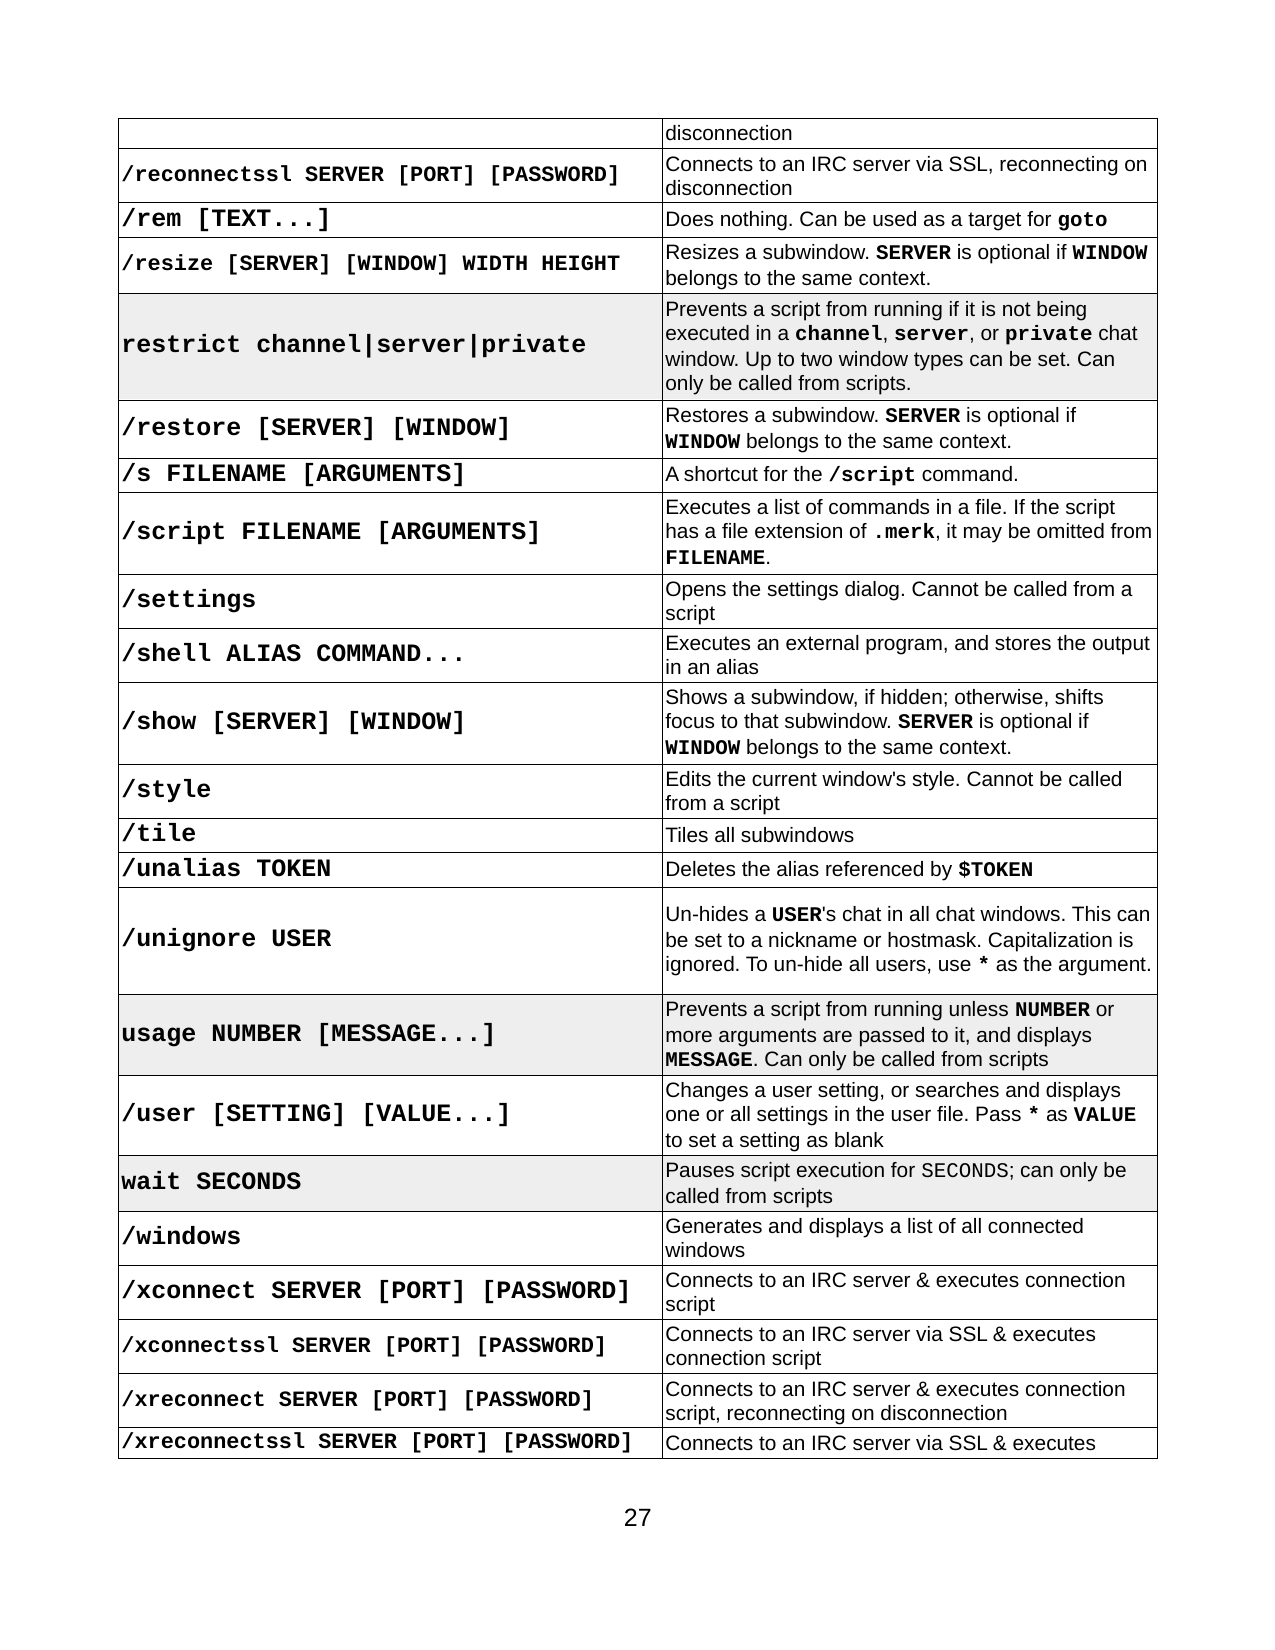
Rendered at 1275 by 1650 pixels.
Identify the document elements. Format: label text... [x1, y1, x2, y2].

table_cell Edits the current window's style. Cannot be called from a script [663, 765, 1157, 818]
table_cell /show [SERVER] [WINDOW] [119, 683, 662, 763]
table_cell Un-hides a USER's chat in all chat windows. This can be set to a nickname or hostmask. Capitalization is ignored. To un-hide all users, use * as the argument. [663, 888, 1157, 993]
table_cell /xreconnect SERVER [PORT] [PASSWORD] [119, 1374, 662, 1427]
table_cell Prevents a script from running if it is not being executed in a channel, server, or private chat window. Up to two window types can be set. Can only be called from scripts. [663, 294, 1157, 399]
table_cell /windows [119, 1212, 662, 1265]
table_cell /unalias TOKEN [119, 853, 662, 887]
table_cell Executes a list of commands in a file. If the script has a file extension of .merk, it may be omitted from FILENAME. [663, 493, 1157, 574]
table_cell Shows a subwindow, if hidden; otherwise, shifts focus to that subwindow. SERVER is optional if WINDOW belongs to the same context. [663, 683, 1157, 763]
table_cell Resizes a subwindow. SERVER is optional if WINDOW belongs to the same context. [663, 238, 1157, 293]
table_cell restrict channel|server|private [119, 294, 662, 399]
table_cell usage NUMBER [MESSAGE...] [119, 995, 662, 1075]
table_cell /shell ALIAS COMMAND... [119, 629, 662, 682]
table_cell Changes a user setting, or searches and displays one or all settings in the user file. Pass * as VALUE to set a setting as blank [663, 1076, 1157, 1155]
table_cell disconnection [663, 119, 1157, 148]
table_cell Does nothing. Can be used as a target for goto [663, 203, 1157, 237]
table_cell Pauses script execution for SECONDS; can only be called from scripts [663, 1156, 1157, 1211]
table_cell /user [SETTING] [VALUE...] [119, 1076, 662, 1155]
table_cell /tile [119, 819, 662, 852]
table_cell /xreconnectssl SERVER [PORT] [PASSWORD] [119, 1428, 662, 1458]
table_cell /unignore USER [119, 888, 662, 993]
table_cell /s FILENAME [ARGUMENTS] [119, 459, 662, 492]
table_cell Prevents a script from running unless NUMBER or more arguments are passed to it, and displays MESSAGE. Can only be called from scripts [663, 995, 1157, 1075]
table_cell /settings [119, 575, 662, 628]
table_cell Deletes the alias referenced by $TOKEN [663, 853, 1157, 887]
table_cell /xconnectssl SERVER [PORT] [PASSWORD] [119, 1320, 662, 1373]
table_cell Restores a subwindow. SERVER is optional if WINDOW belongs to the same context. [663, 401, 1157, 457]
table_cell Connects to an IRC server via SSL & executes [663, 1428, 1157, 1458]
table_cell /xconnect SERVER [PORT] [PASSWORD] [119, 1266, 662, 1319]
table_cell /script FILENAME [ARGUMENTS] [119, 493, 662, 574]
table_cell /style [119, 765, 662, 818]
table_cell /rem [TEXT...] [119, 203, 662, 237]
table_cell Connects to an IRC server & executes connection script, reconnecting on disconnection [663, 1374, 1157, 1427]
table_cell wait SECONDS [119, 1156, 662, 1211]
table_cell Tiles all subwindows [663, 819, 1157, 852]
table_cell Executes an external program, and stores the output in an alias [663, 629, 1157, 682]
table_cell /restore [SERVER] [WINDOW] [119, 401, 662, 457]
table_cell Connects to an IRC server & executes connection script [663, 1266, 1157, 1319]
table_cell /reconnectssl SERVER [PORT] [PASSWORD] [119, 149, 662, 202]
table_cell [119, 119, 662, 148]
table_cell Connects to an IRC server via SSL, reconnecting on disconnection [663, 149, 1157, 202]
table_cell /resize [SERVER] [WINDOW] WIDTH HEIGHT [119, 238, 662, 293]
table_cell Connects to an IRC server via SSL & executes connection script [663, 1320, 1157, 1373]
table_cell Opens the settings dialog. Cannot be called from a script [663, 575, 1157, 628]
table_cell Generates and displays a list of all connected windows [663, 1212, 1157, 1265]
table_cell A shortcut for the /script command. [663, 459, 1157, 492]
